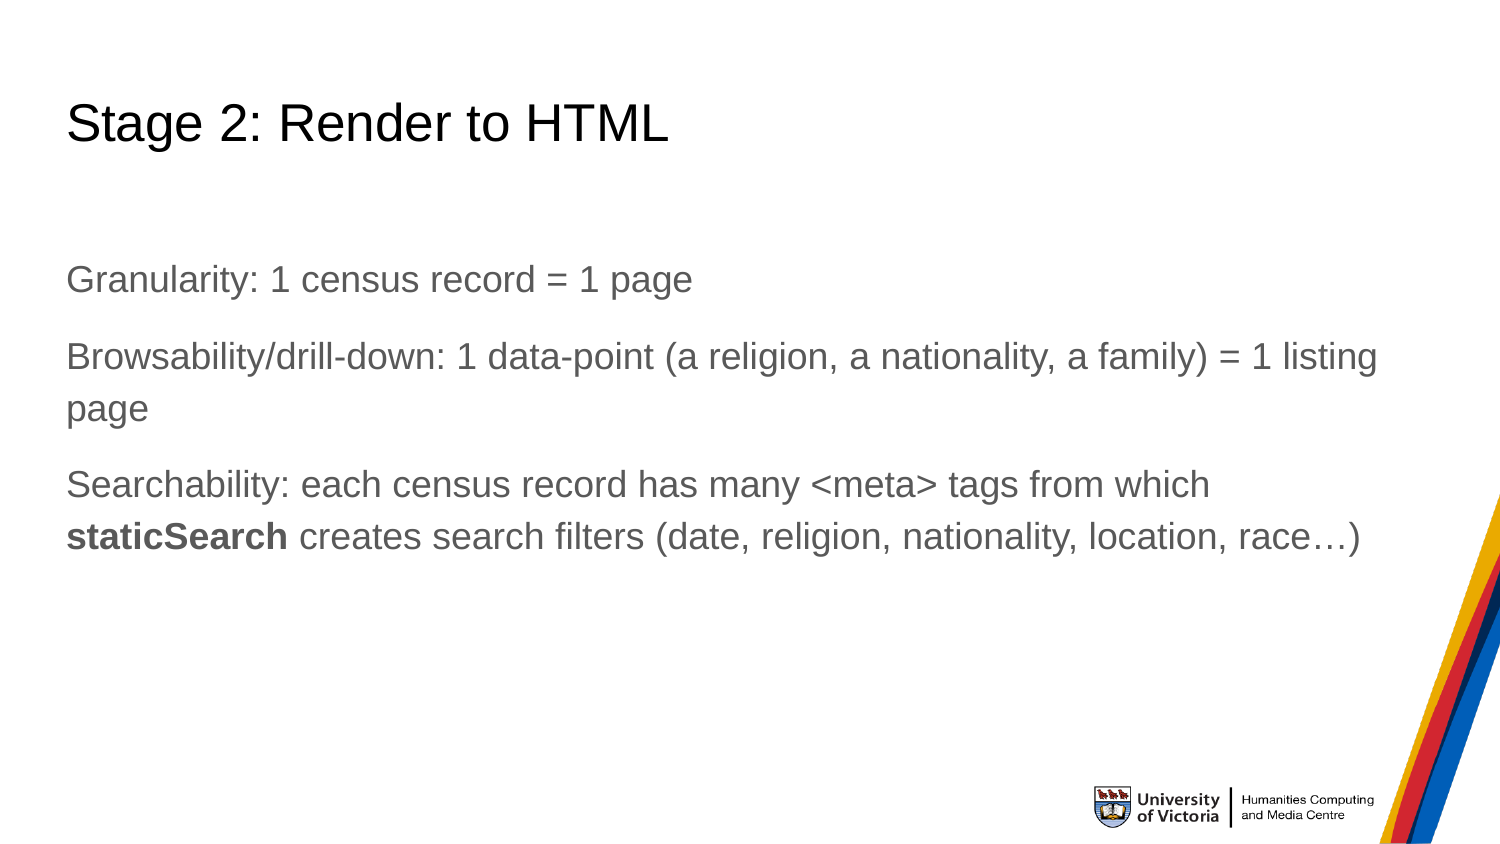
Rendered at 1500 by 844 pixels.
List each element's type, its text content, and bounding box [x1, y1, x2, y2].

title Stage 2: Render to HTML [51, 72, 1449, 167]
list Granularity: 1 census record = 1 page Browsability/drill-down: 1 data-point (a religion, a nationality, a family) = 1 listing page Searchability: each census record has many <meta> tags from which staticSearch creates search filters (date, religion, nationality, location, race…) [51, 233, 1449, 750]
picture [1094, 483, 1500, 844]
